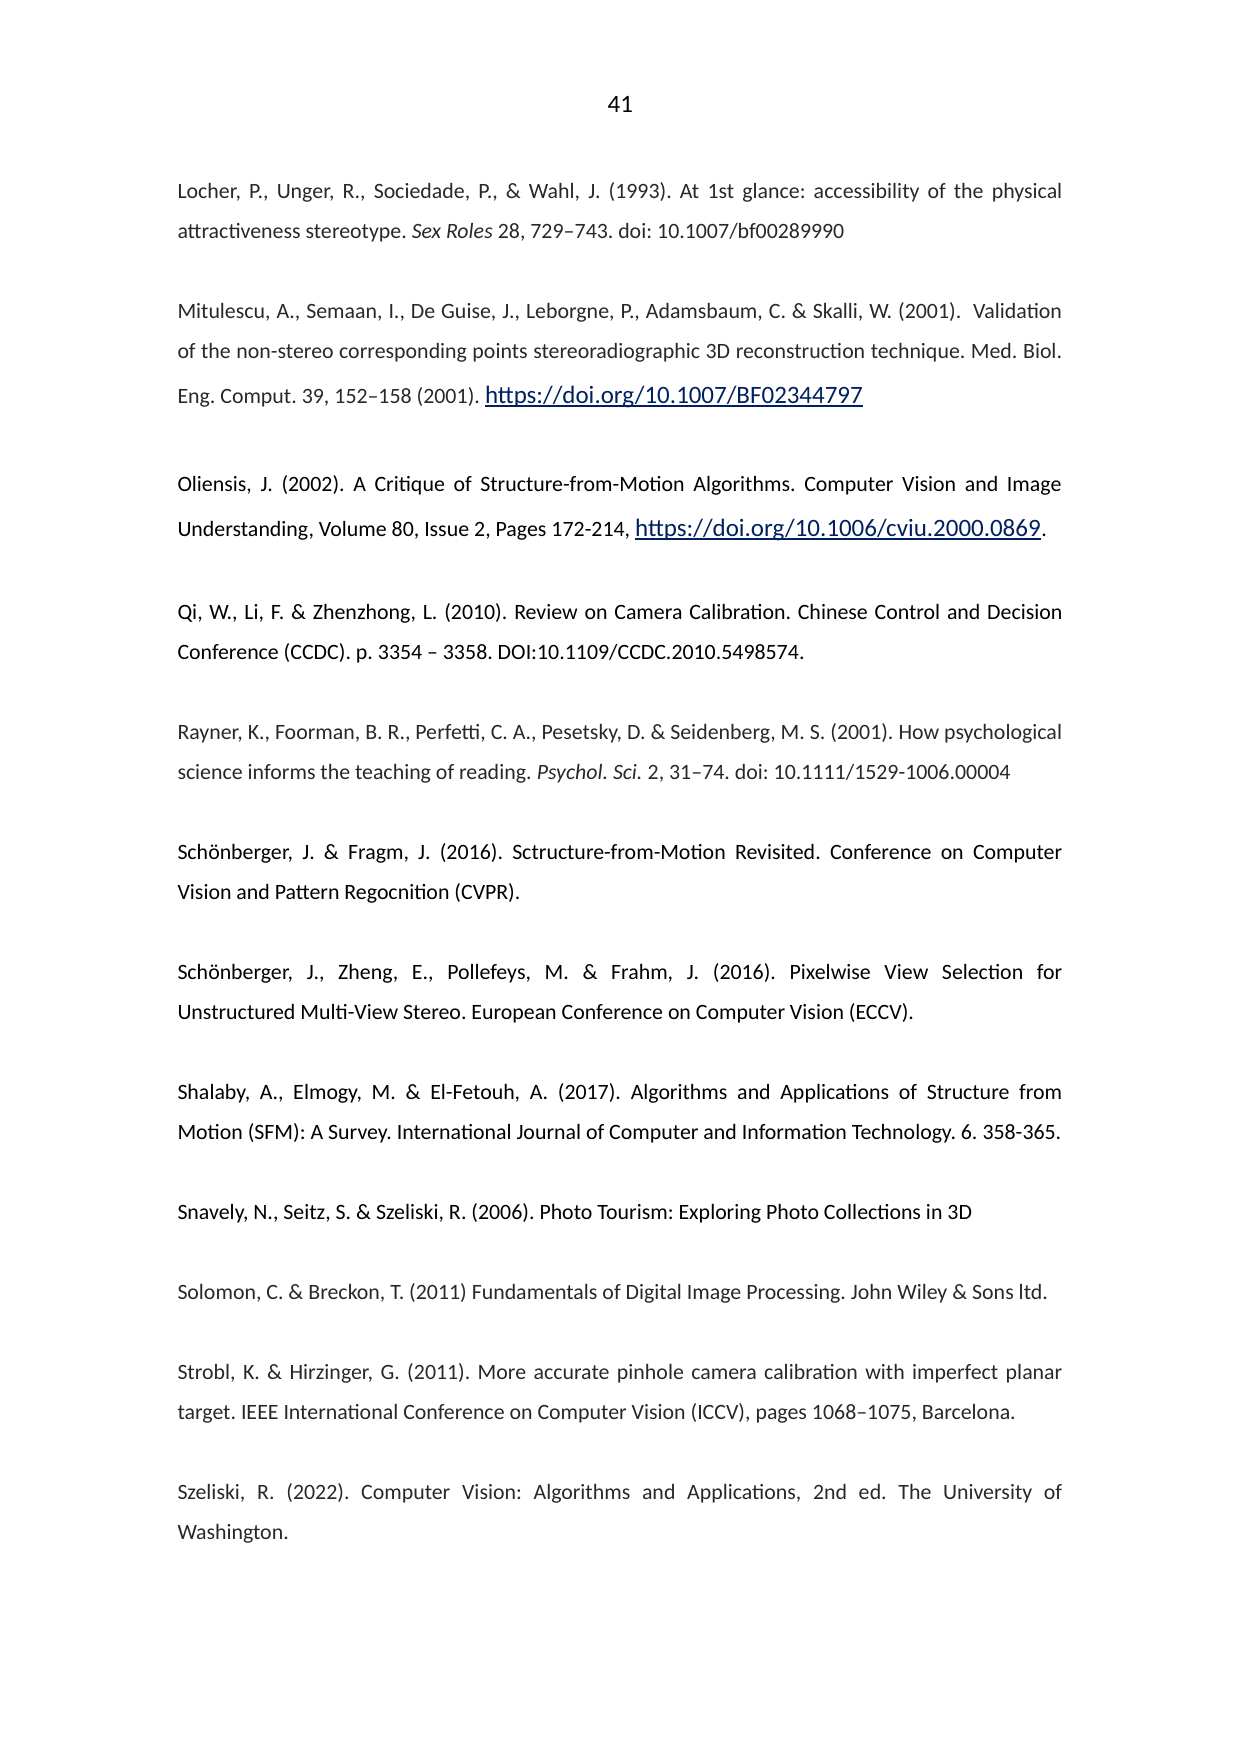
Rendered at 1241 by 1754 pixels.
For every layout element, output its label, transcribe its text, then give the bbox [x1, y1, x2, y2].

text Shalaby, A., Elmogy, M. & El-Fetouh, A. (2017). Algorithms and Applications of Structure from Motion (SFM): A Survey. International Journal of Computer and Information Technology. 6. 358-365. [177, 1078, 1063, 1145]
text Oliensis, J. (2002). A Critique of Structure-from-Motion Algorithms. Computer Vision and Image Understanding, Volume 80, Issue 2, Pages 172-214, https://doi.org/10.1006/cviu.2000.0869. [177, 471, 1063, 543]
text Szeliski, R. (2022). Computer Vision: Algorithms and Applications, 2nd ed. The University of Washington. [177, 1478, 1063, 1545]
text Locher, P., Unger, R., Sociedade, P., & Wahl, J. (1993). At 1st glance: accessibility of the physical attractiveness stereotype. Sex Roles 28, 729–743. doi: 10.1007/bf00289990 [177, 177, 1063, 244]
text Solomon, C. & Breckon, T. (2011) Fundamentals of Digital Image Processing. John Wiley & Sons ltd. [177, 1278, 1063, 1305]
text Schönberger, J., Zheng, E., Pollefeys, M. & Frahm, J. (2016). Pixelwise View Selection for Unstructured Multi-View Stereo. European Conference on Computer Vision (ECCV). [177, 958, 1063, 1025]
text Schönberger, J. & Fragm, J. (2016). Sctructure-from-Motion Revisited. Conference on Computer Vision and Pattern Regocnition (CVPR). [177, 838, 1063, 905]
text Strobl, K. & Hirzinger, G. (2011). More accurate pinhole camera calibration with imperfect planar target. IEEE International Conference on Computer Vision (ICCV), pages 1068–1075, Barcelona. [177, 1358, 1063, 1425]
text Mitulescu, A., Semaan, I., De Guise, J., Leborgne, P., Adamsbaum, C. & Skalli, W. (2001). Validation of the non-stereo corresponding points stereoradiographic 3D reconstruction technique. Med. Biol. Eng. Comput. 39, 152–158 (2001). https://doi.org/10.1007/BF02344797 [177, 297, 1063, 409]
text Snavely, N., Seitz, S. & Szeliski, R. (2006). Photo Tourism: Exploring Photo Collections in 3D [177, 1198, 1063, 1225]
text Qi, W., Li, F. & Zhenzhong, L. (2010). Review on Camera Calibration. Chinese Control and Decision Conference (CCDC). p. 3354 – 3358. DOI:10.1109/CCDC.2010.5498574. [177, 598, 1063, 665]
text Rayner, K., Foorman, B. R., Perfetti, C. A., Pesetsky, D. & Seidenberg, M. S. (2001). How psychological science informs the teaching of reading. Psychol. Sci. 2, 31–74. doi: 10.1111/1529-1006.00004 [177, 718, 1063, 785]
